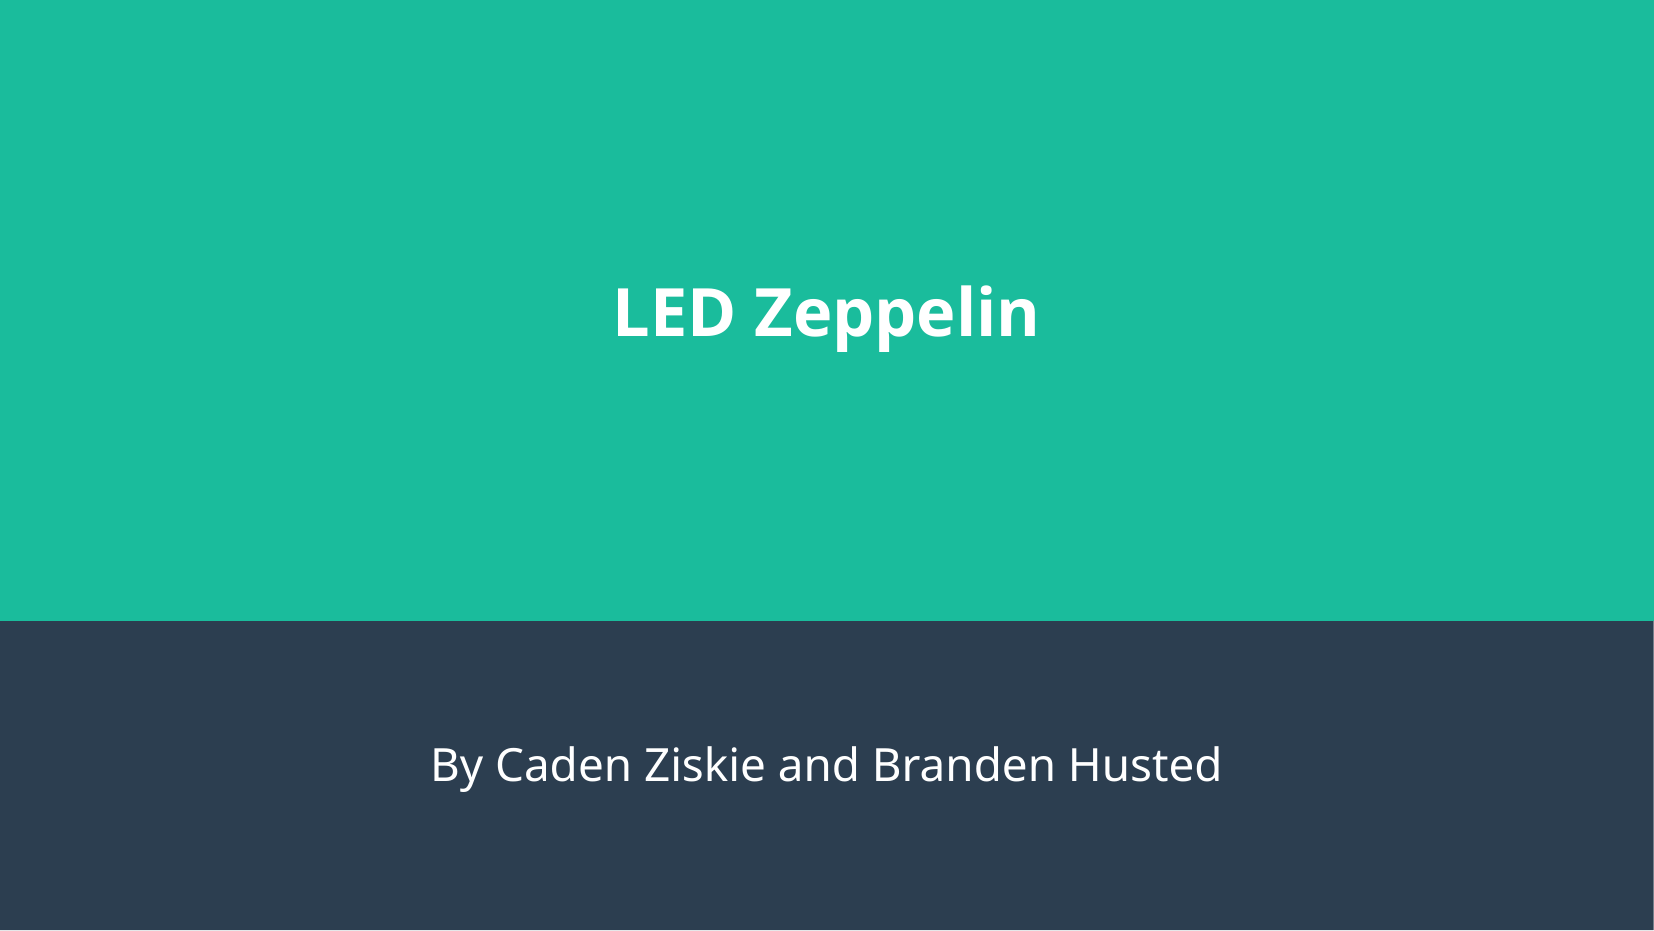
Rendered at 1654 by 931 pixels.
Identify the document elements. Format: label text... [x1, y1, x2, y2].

title LED Zeppelin [59, 37, 1595, 583]
subtitle By Caden Ziskie and Branden Husted [59, 642, 1595, 886]
